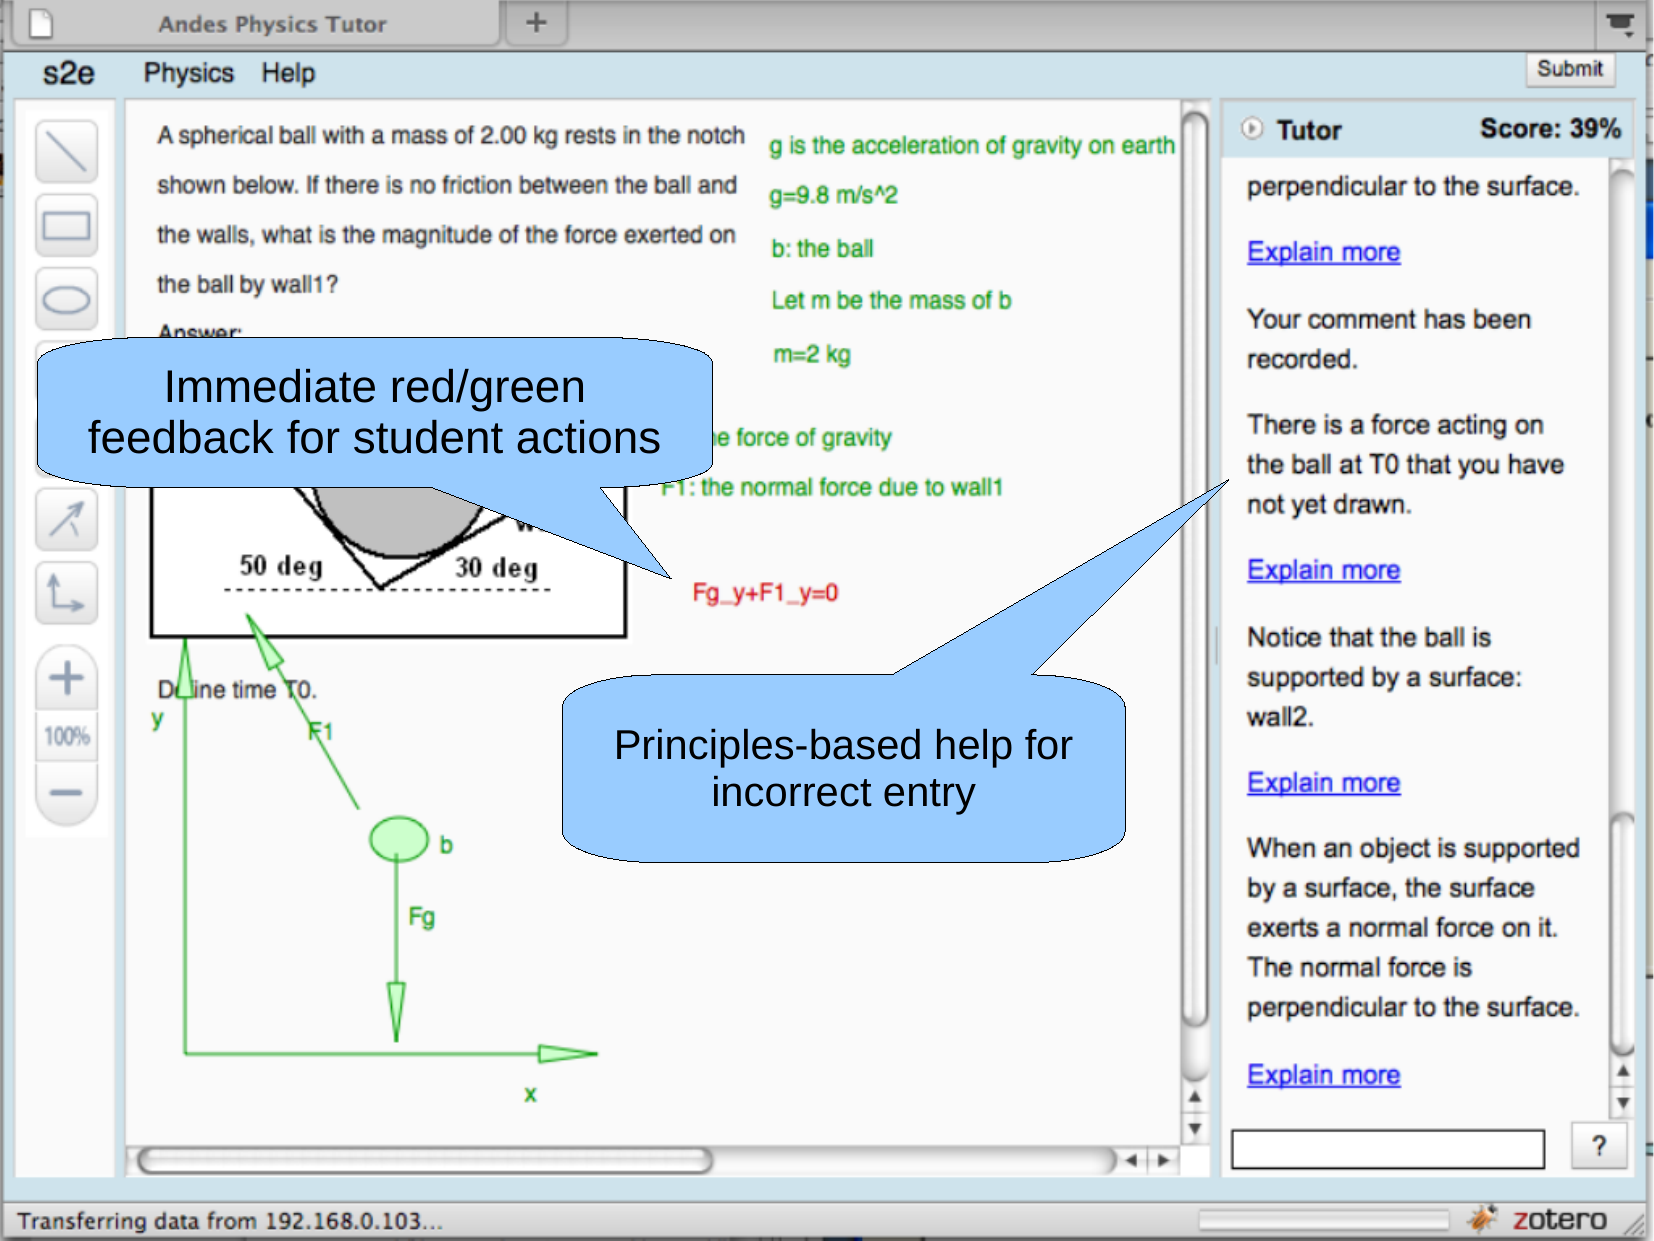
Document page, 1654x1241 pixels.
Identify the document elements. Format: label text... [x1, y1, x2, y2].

picture [0, 0, 1654, 1241]
text_box Immediate red/green feedback for student actions [37, 337, 713, 579]
text_box Principles-based help for incorrect entry [562, 479, 1229, 863]
